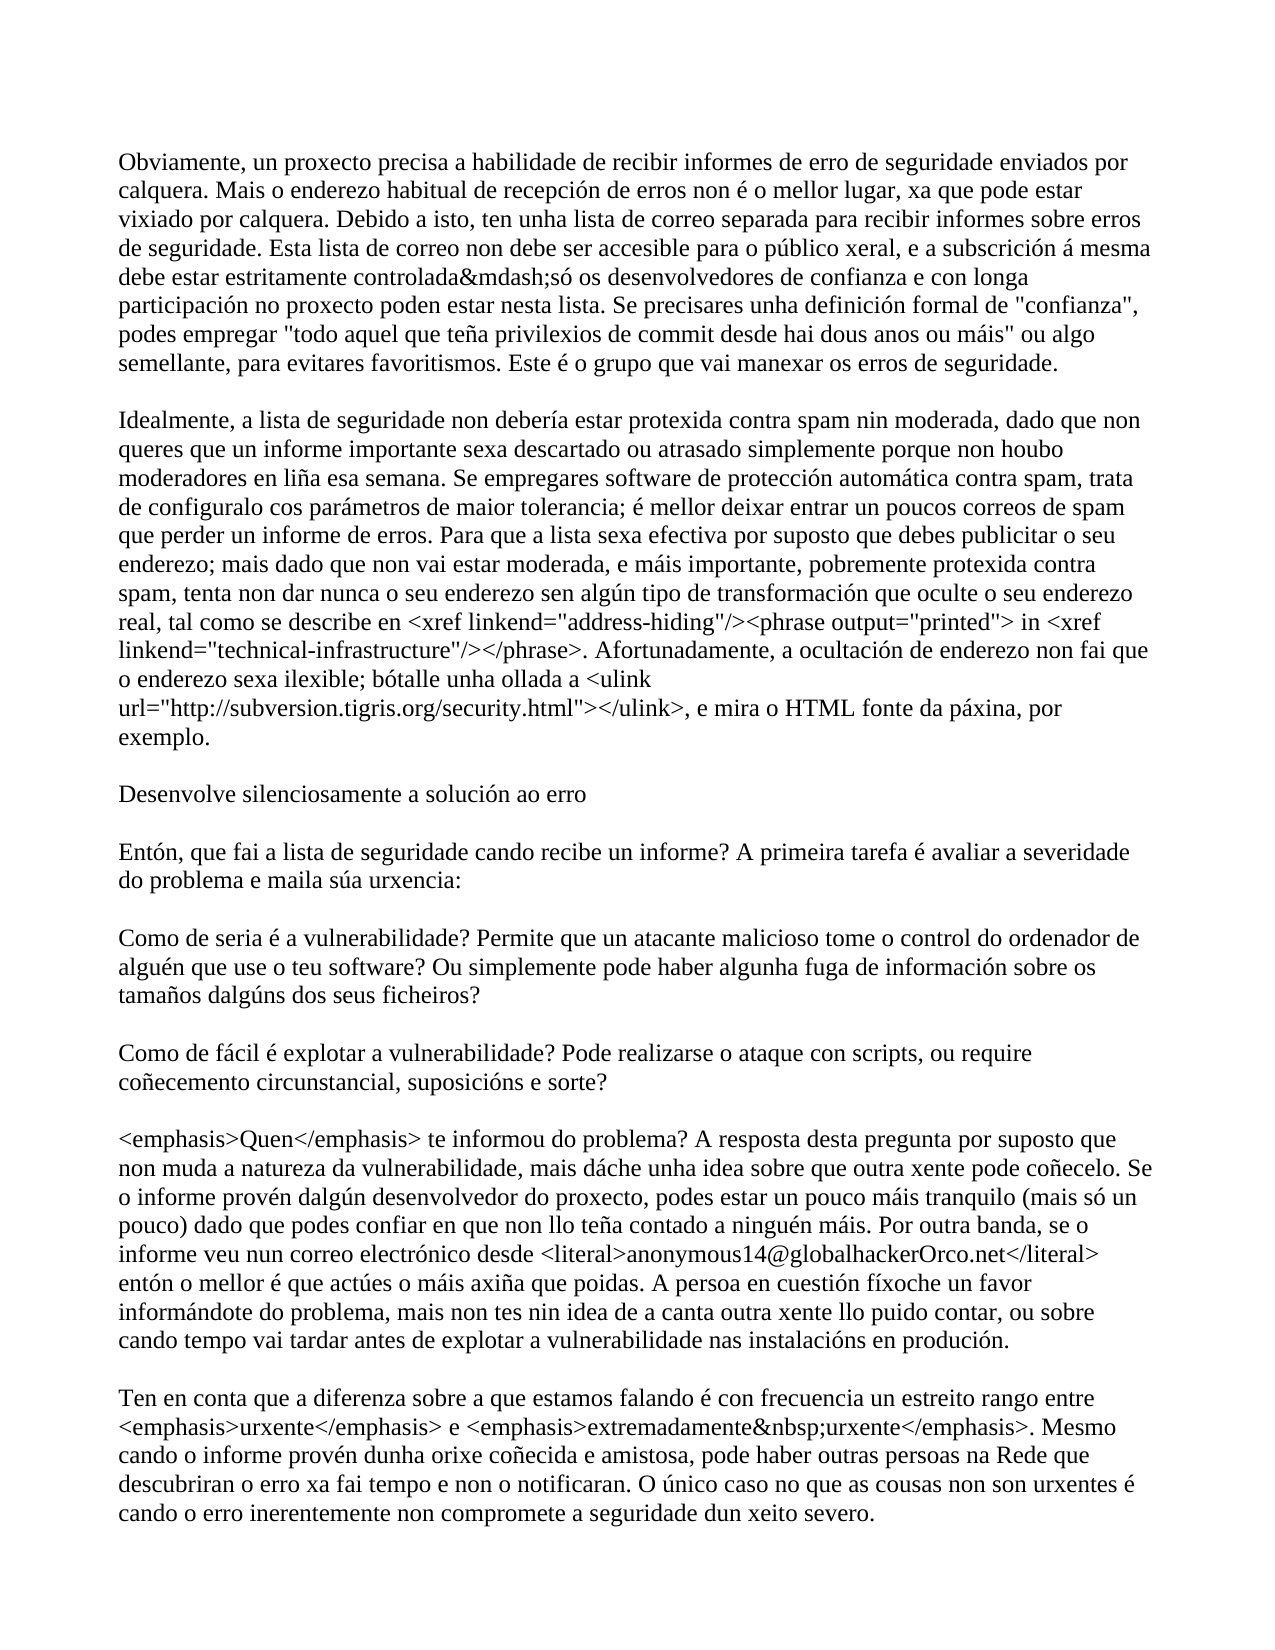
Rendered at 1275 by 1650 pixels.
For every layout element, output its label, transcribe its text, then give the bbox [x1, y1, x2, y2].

text Ten en conta que a diferenza sobre a que estamos falando é con frecuencia un estreito rango entre <emphasis>urxente</emphasis> e <emphasis>extremadamente&nbsp;urxente</emphasis>. Mesmo cando o informe provén dunha orixe coñecida e amistosa, pode haber outras persoas na Rede que descubriran o erro xa fai tempo e non o notificaran. O único caso no que as cousas non son urxentes é cando o erro inerentemente non compromete a seguridade dun xeito severo. [118, 1383, 1157, 1527]
text Entón, que fai a lista de seguridade cando recibe un informe? A primeira tarefa é avaliar a severidade do problema e maila súa urxencia: [118, 837, 1157, 894]
text Como de fácil é explotar a vulnerabilidade? Pode realizarse o ataque con scripts, ou require coñecemento circunstancial, suposicións e sorte? [118, 1038, 1157, 1096]
text Idealmente, a lista de seguridade non debería estar protexida contra spam nin moderada, dado que non queres que un informe importante sexa descartado ou atrasado simplemente porque non houbo moderadores en liña esa semana. Se empregares software de protección automática contra spam, trata de configuralo cos parámetros de maior tolerancia; é mellor deixar entrar un poucos correos de spam que perder un informe de erros. Para que a lista sexa efectiva por suposto que debes publicitar o seu enderezo; mais dado que non vai estar moderada, e máis importante, pobremente protexida contra spam, tenta non dar nunca o seu enderezo sen algún tipo de transformación que oculte o seu enderezo real, tal como se describe en <xref linkend="address-hiding"/><phrase output="printed"> in <xref linkend="technical-infrastructure"/></phrase>. Afortunadamente, a ocultación de enderezo non fai que o enderezo sexa ilexible; bótalle unha ollada a <ulink url="http://subversion.tigris.org/security.html"></ulink>, e mira o HTML fonte da páxina, por exemplo. [118, 406, 1157, 751]
text <emphasis>Quen</emphasis> te informou do problema? A resposta desta pregunta por suposto que non muda a natureza da vulnerabilidade, mais dáche unha idea sobre que outra xente pode coñecelo. Se o informe provén dalgún desenvolvedor do proxecto, podes estar un pouco máis tranquilo (mais só un pouco) dado que podes confiar en que non llo teña contado a ninguén máis. Por outra banda, se o informe veu nun correo electrónico desde <literal>anonymous14@globalhackerOrco.net</literal> entón o mellor é que actúes o máis axiña que poidas. A persoa en cuestión fíxoche un favor informándote do problema, mais non tes nin idea de a canta outra xente llo puido contar, ou sobre cando tempo vai tardar antes de explotar a vulnerabilidade nas instalacións en produción. [118, 1124, 1157, 1354]
text Desenvolve silenciosamente a solución ao erro [118, 779, 1157, 808]
text Obviamente, un proxecto precisa a habilidade de recibir informes de erro de seguridade enviados por calquera. Mais o enderezo habitual de recepción de erros non é o mellor lugar, xa que pode estar vixiado por calquera. Debido a isto, ten unha lista de correo separada para recibir informes sobre erros de seguridade. Esta lista de correo non debe ser accesible para o público xeral, e a subscrición á mesma debe estar estritamente controlada&mdash;só os desenvolvedores de confianza e con longa participación no proxecto poden estar nesta lista. Se precisares unha definición formal de "confianza", podes empregar "todo aquel que teña privilexios de commit desde hai dous anos ou máis" ou algo semellante, para evitares favoritismos. Este é o grupo que vai manexar os erros de seguridade. [118, 147, 1157, 377]
text Como de seria é a vulnerabilidade? Permite que un atacante malicioso tome o control do ordenador de alguén que use o teu software? Ou simplemente pode haber algunha fuga de información sobre os tamaños dalgúns dos seus ficheiros? [118, 923, 1157, 1009]
